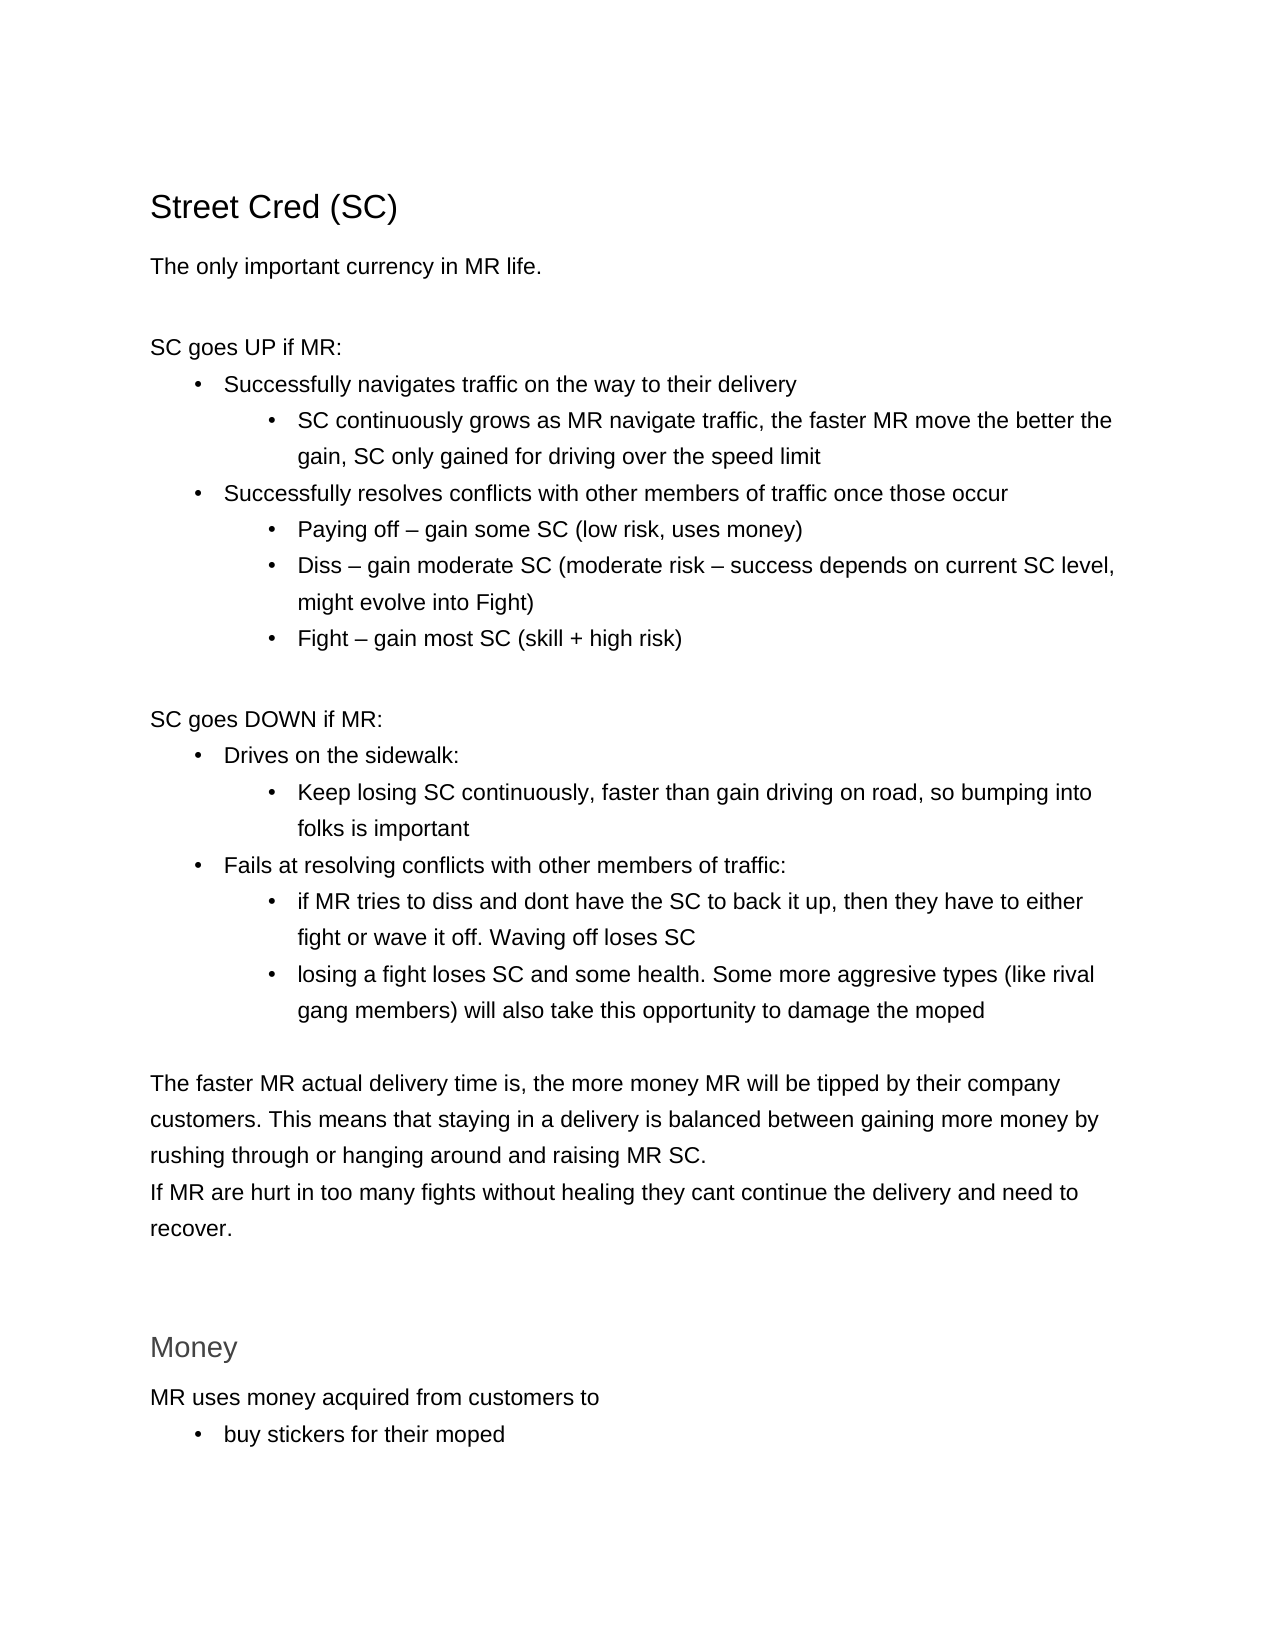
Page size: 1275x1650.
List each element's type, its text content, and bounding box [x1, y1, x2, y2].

list Fight – gain most SC (skill + high risk) [268, 625, 1125, 651]
subtitle Money [150, 1329, 1125, 1363]
list losing a fight loses SC and some health. Some more aggresive types (like rival gang members) will also take this opportunity to damage the moped [268, 961, 1125, 1023]
list if MR tries to diss and dont have the SC to back it up, then they have to either fight or wave it off. Waving off loses SC [268, 888, 1125, 951]
list Paying off – gain some SC (low risk, uses money) [268, 516, 1125, 542]
list Successfully resolves conflicts with other members of traffic once those occur [194, 479, 1125, 506]
list buy stickers for their moped [194, 1421, 1125, 1447]
text SC goes DOWN if MR: [150, 706, 1125, 732]
text MR uses money acquired from customers to [150, 1384, 1125, 1411]
list Drives on the sidewalk: [194, 742, 1125, 769]
text SC goes UP if MR: [150, 334, 1125, 361]
list Keep losing SC continuously, faster than gain driving on road, so bumping into folks is important [268, 779, 1125, 842]
list Diss – gain moderate SC (moderate risk – success depends on current SC level, might evolve into Fight) [268, 552, 1125, 615]
list Successfully navigates traffic on the way to their delivery [194, 371, 1125, 397]
subtitle Street Cred (SC) [150, 187, 1125, 226]
list Fails at resolving conflicts with other members of traffic: [194, 852, 1125, 878]
text The only important currency in MR life. [150, 253, 1125, 279]
text The faster MR actual delivery time is, the more money MR will be tipped by their company customers. This means that staying in a delivery is balanced between gaining more money by rushing through or hanging around and raising MR SC. [150, 1070, 1125, 1169]
list SC continuously grows as MR navigate traffic, the faster MR move the better the gain, SC only gained for driving over the speed limit [268, 407, 1125, 469]
text If MR are hurt in too many fights without healing they cant continue the delivery and need to recover. [150, 1179, 1125, 1241]
